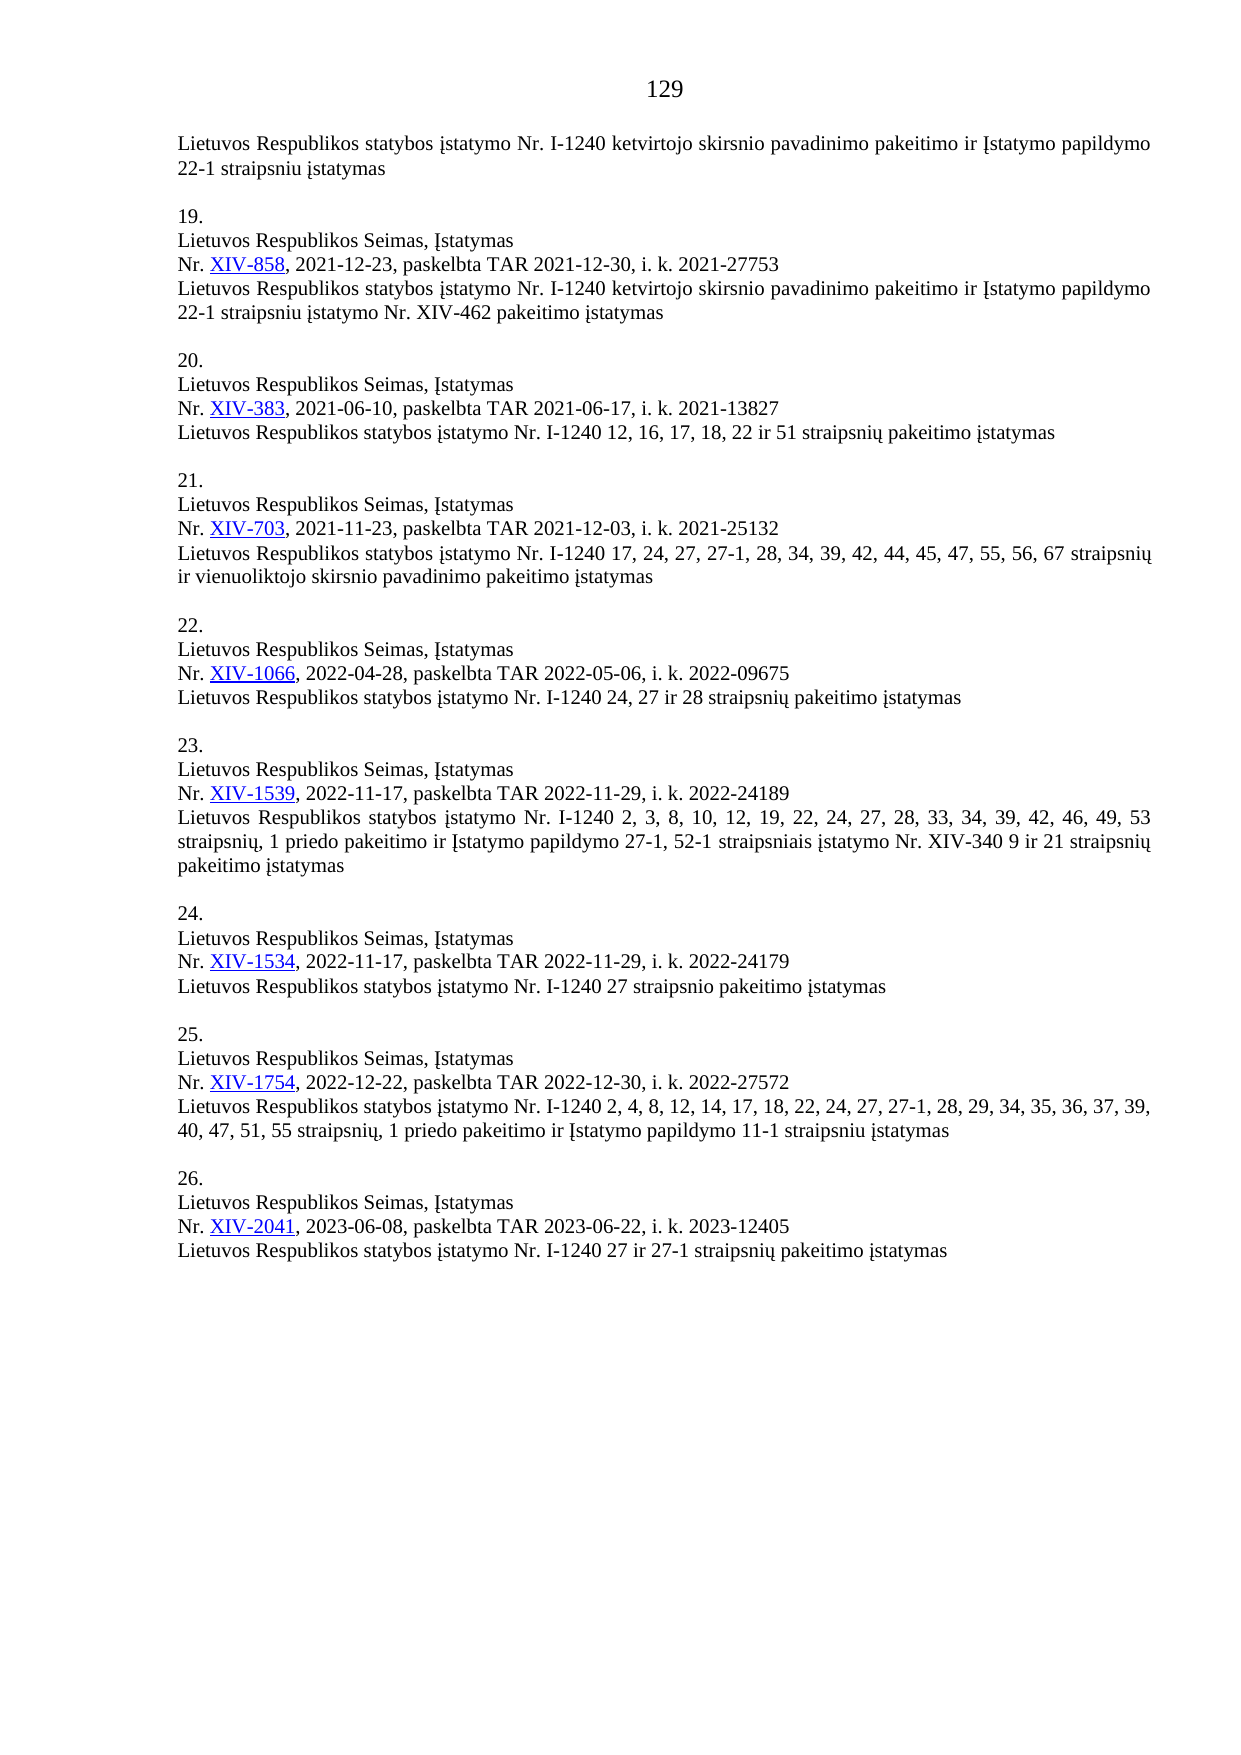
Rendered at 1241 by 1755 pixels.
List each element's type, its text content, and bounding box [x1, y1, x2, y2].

text 26. [177, 1166, 1152, 1190]
text 23. [177, 733, 1152, 757]
text Nr. XIV-2041, 2023-06-08, paskelbta TAR 2023-06-22, i. k. 2023-12405 [177, 1214, 1152, 1238]
text Lietuvos Respublikos statybos įstatymo Nr. I-1240 24, 27 ir 28 straipsnių pakeitimo įstatymas [177, 685, 1152, 709]
text Nr. XIV-703, 2021-11-23, paskelbta TAR 2021-12-03, i. k. 2021-25132 [177, 516, 1152, 540]
text 25. [177, 1022, 1152, 1046]
text 22. [177, 613, 1152, 637]
text Lietuvos Respublikos statybos įstatymo Nr. I-1240 ketvirtojo skirsnio pavadinimo pakeitimo ir Įstatymo papildymo 22-1 straipsniu įstatymo Nr. XIV-462 pakeitimo įstatymas [177, 276, 1152, 324]
text Nr. XIV-1066, 2022-04-28, paskelbta TAR 2022-05-06, i. k. 2022-09675 [177, 661, 1152, 685]
text Lietuvos Respublikos statybos įstatymo Nr. I-1240 17, 24, 27, 27-1, 28, 34, 39, 42, 44, 45, 47, 55, 56, 67 straipsnių ir vienuoliktojo skirsnio pavadinimo pakeitimo įstatymas [177, 540, 1152, 588]
text 24. [177, 901, 1152, 925]
text Lietuvos Respublikos Seimas, Įstatymas [177, 492, 1152, 516]
text Lietuvos Respublikos statybos įstatymo Nr. I-1240 27 straipsnio pakeitimo įstatymas [177, 973, 1152, 998]
text Lietuvos Respublikos Seimas, Įstatymas [177, 1046, 1152, 1070]
text Lietuvos Respublikos Seimas, Įstatymas [177, 372, 1152, 396]
text Lietuvos Respublikos Seimas, Įstatymas [177, 228, 1152, 252]
text 19. [177, 203, 1152, 228]
text Lietuvos Respublikos statybos įstatymo Nr. I-1240 ketvirtojo skirsnio pavadinimo pakeitimo ir Įstatymo papildymo 22-1 straipsniu įstatymas [177, 131, 1152, 179]
text Nr. XIV-1534, 2022-11-17, paskelbta TAR 2022-11-29, i. k. 2022-24179 [177, 949, 1152, 973]
text Lietuvos Respublikos Seimas, Įstatymas [177, 757, 1152, 781]
text Nr. XIV-1539, 2022-11-17, paskelbta TAR 2022-11-29, i. k. 2022-24189 [177, 781, 1152, 805]
text Lietuvos Respublikos statybos įstatymo Nr. I-1240 12, 16, 17, 18, 22 ir 51 straipsnių pakeitimo įstatymas [177, 420, 1152, 444]
text 21. [177, 468, 1152, 492]
text Lietuvos Respublikos statybos įstatymo Nr. I-1240 2, 3, 8, 10, 12, 19, 22, 24, 27, 28, 33, 34, 39, 42, 46, 49, 53 straipsnių, 1 priedo pakeitimo ir Įstatymo papildymo 27-1, 52-1 straipsniais įstatymo Nr. XIV-340 9 ir 21 straipsnių pakeitimo įstatymas [177, 805, 1152, 877]
text Nr. XIV-858, 2021-12-23, paskelbta TAR 2021-12-30, i. k. 2021-27753 [177, 252, 1152, 276]
text Lietuvos Respublikos Seimas, Įstatymas [177, 925, 1152, 949]
text Lietuvos Respublikos statybos įstatymo Nr. I-1240 2, 4, 8, 12, 14, 17, 18, 22, 24, 27, 27-1, 28, 29, 34, 35, 36, 37, 39, 40, 47, 51, 55 straipsnių, 1 priedo pakeitimo ir Įstatymo papildymo 11-1 straipsniu įstatymas [177, 1094, 1152, 1142]
text Lietuvos Respublikos Seimas, Įstatymas [177, 1190, 1152, 1214]
text Nr. XIV-383, 2021-06-10, paskelbta TAR 2021-06-17, i. k. 2021-13827 [177, 396, 1152, 420]
text Nr. XIV-1754, 2022-12-22, paskelbta TAR 2022-12-30, i. k. 2022-27572 [177, 1070, 1152, 1094]
text 20. [177, 348, 1152, 372]
text Lietuvos Respublikos statybos įstatymo Nr. I-1240 27 ir 27-1 straipsnių pakeitimo įstatymas [177, 1238, 1152, 1262]
text Lietuvos Respublikos Seimas, Įstatymas [177, 637, 1152, 661]
